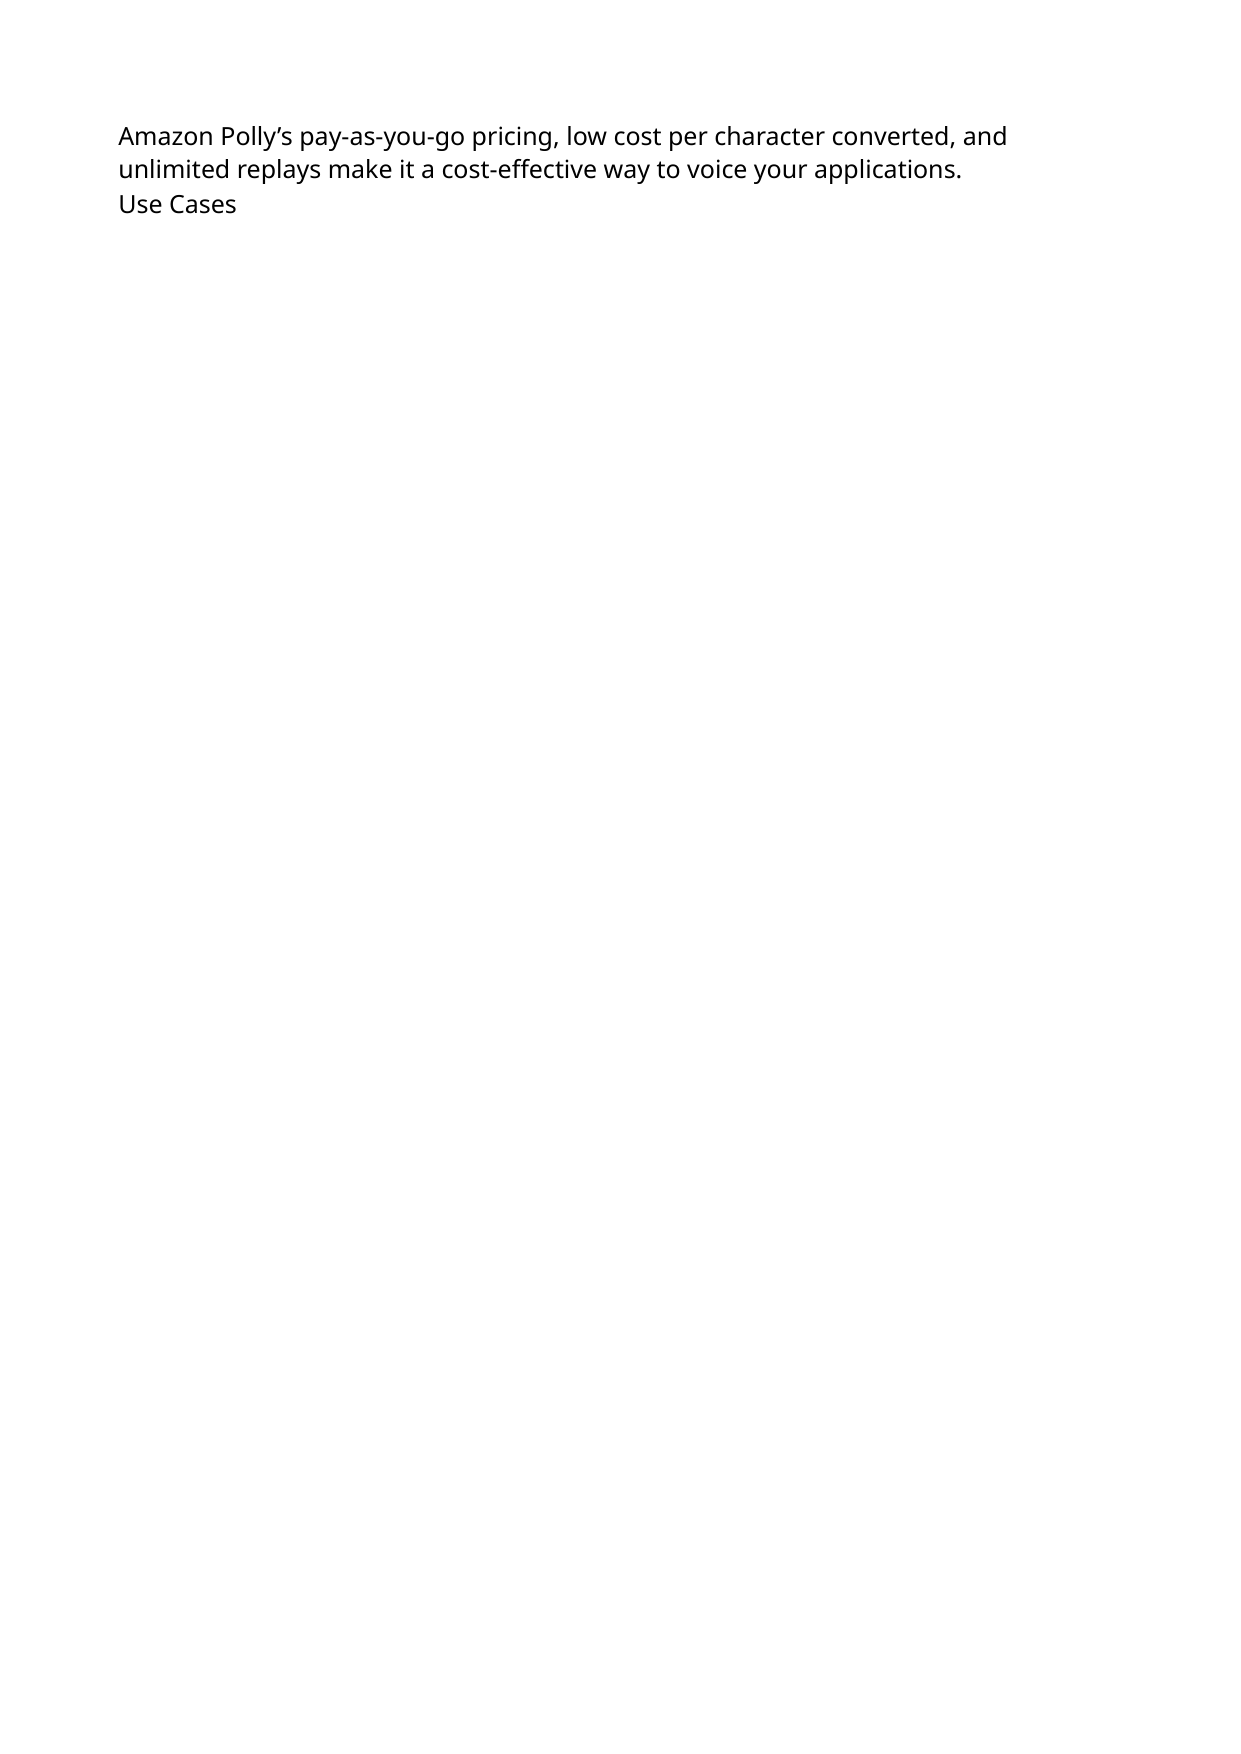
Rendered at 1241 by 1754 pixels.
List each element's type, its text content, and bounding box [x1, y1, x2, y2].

text Use Cases [118, 186, 1122, 220]
text Amazon Polly’s pay-as-you-go pricing, low cost per character converted, and unlimited replays make it a cost-effective way to voice your applications. [118, 118, 1122, 186]
